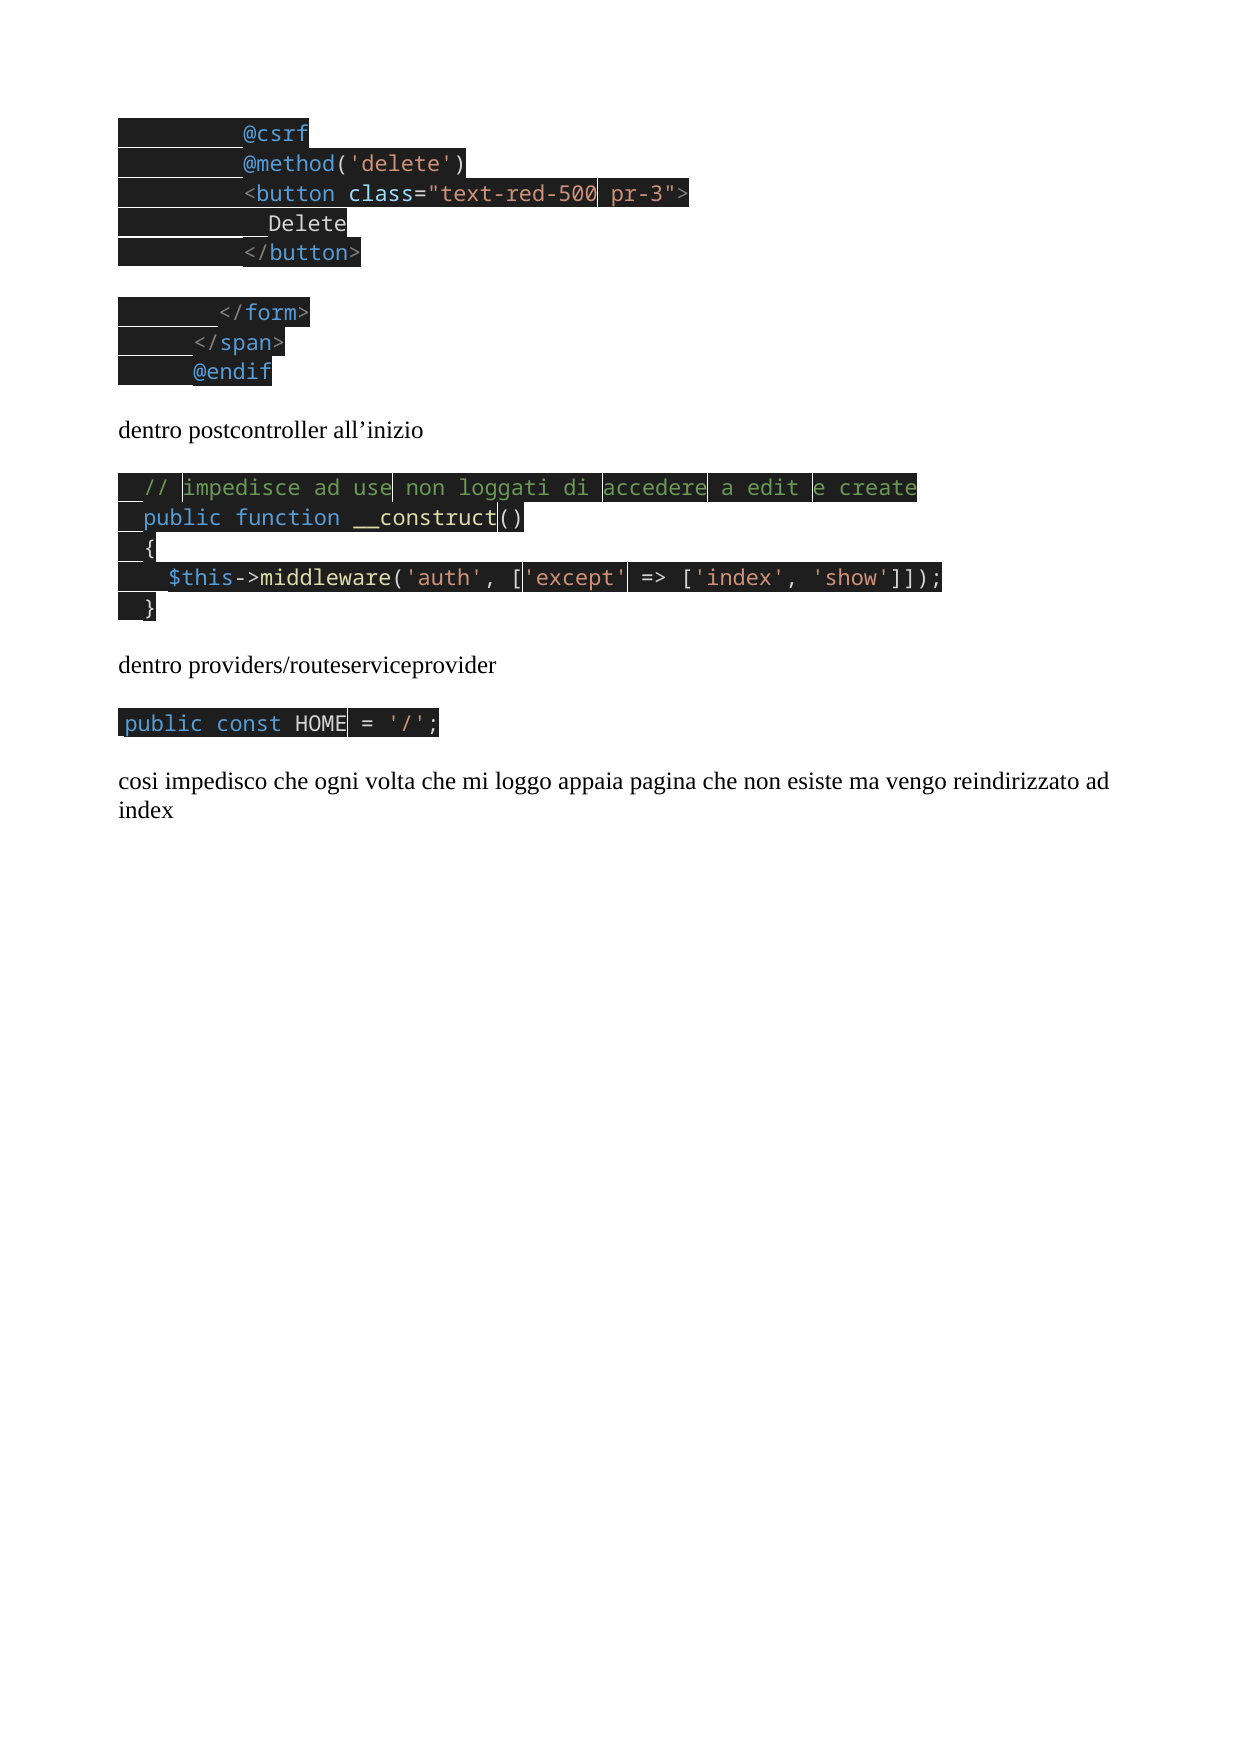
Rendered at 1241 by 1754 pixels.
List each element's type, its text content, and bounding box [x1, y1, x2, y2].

text </span> [118, 327, 1122, 356]
text @endif [118, 356, 1122, 386]
text public function __construct() [118, 502, 1122, 532]
text dentro postcontroller all’inizio [118, 415, 1122, 444]
text public const HOME = '/'; [118, 708, 1122, 737]
text dentro providers/routeserviceprovider [118, 650, 1122, 679]
text @csrf [118, 118, 1122, 148]
text cosi impedisco che ogni volta che mi loggo appaia pagina che non esiste ma vengo reindirizzato ad index [118, 766, 1122, 824]
text <button class="text-red-500 pr-3"> [118, 178, 1122, 207]
text </button> [118, 237, 1122, 267]
text } [118, 592, 1122, 621]
text Delete [118, 207, 1122, 237]
text { [118, 532, 1122, 562]
text $this->middleware('auth', ['except' => ['index', 'show']]); [118, 562, 1122, 592]
text // impedisce ad use non loggati di accedere a edit e create [118, 472, 1122, 502]
text @method('delete') [118, 148, 1122, 178]
text </form> [118, 297, 1122, 327]
